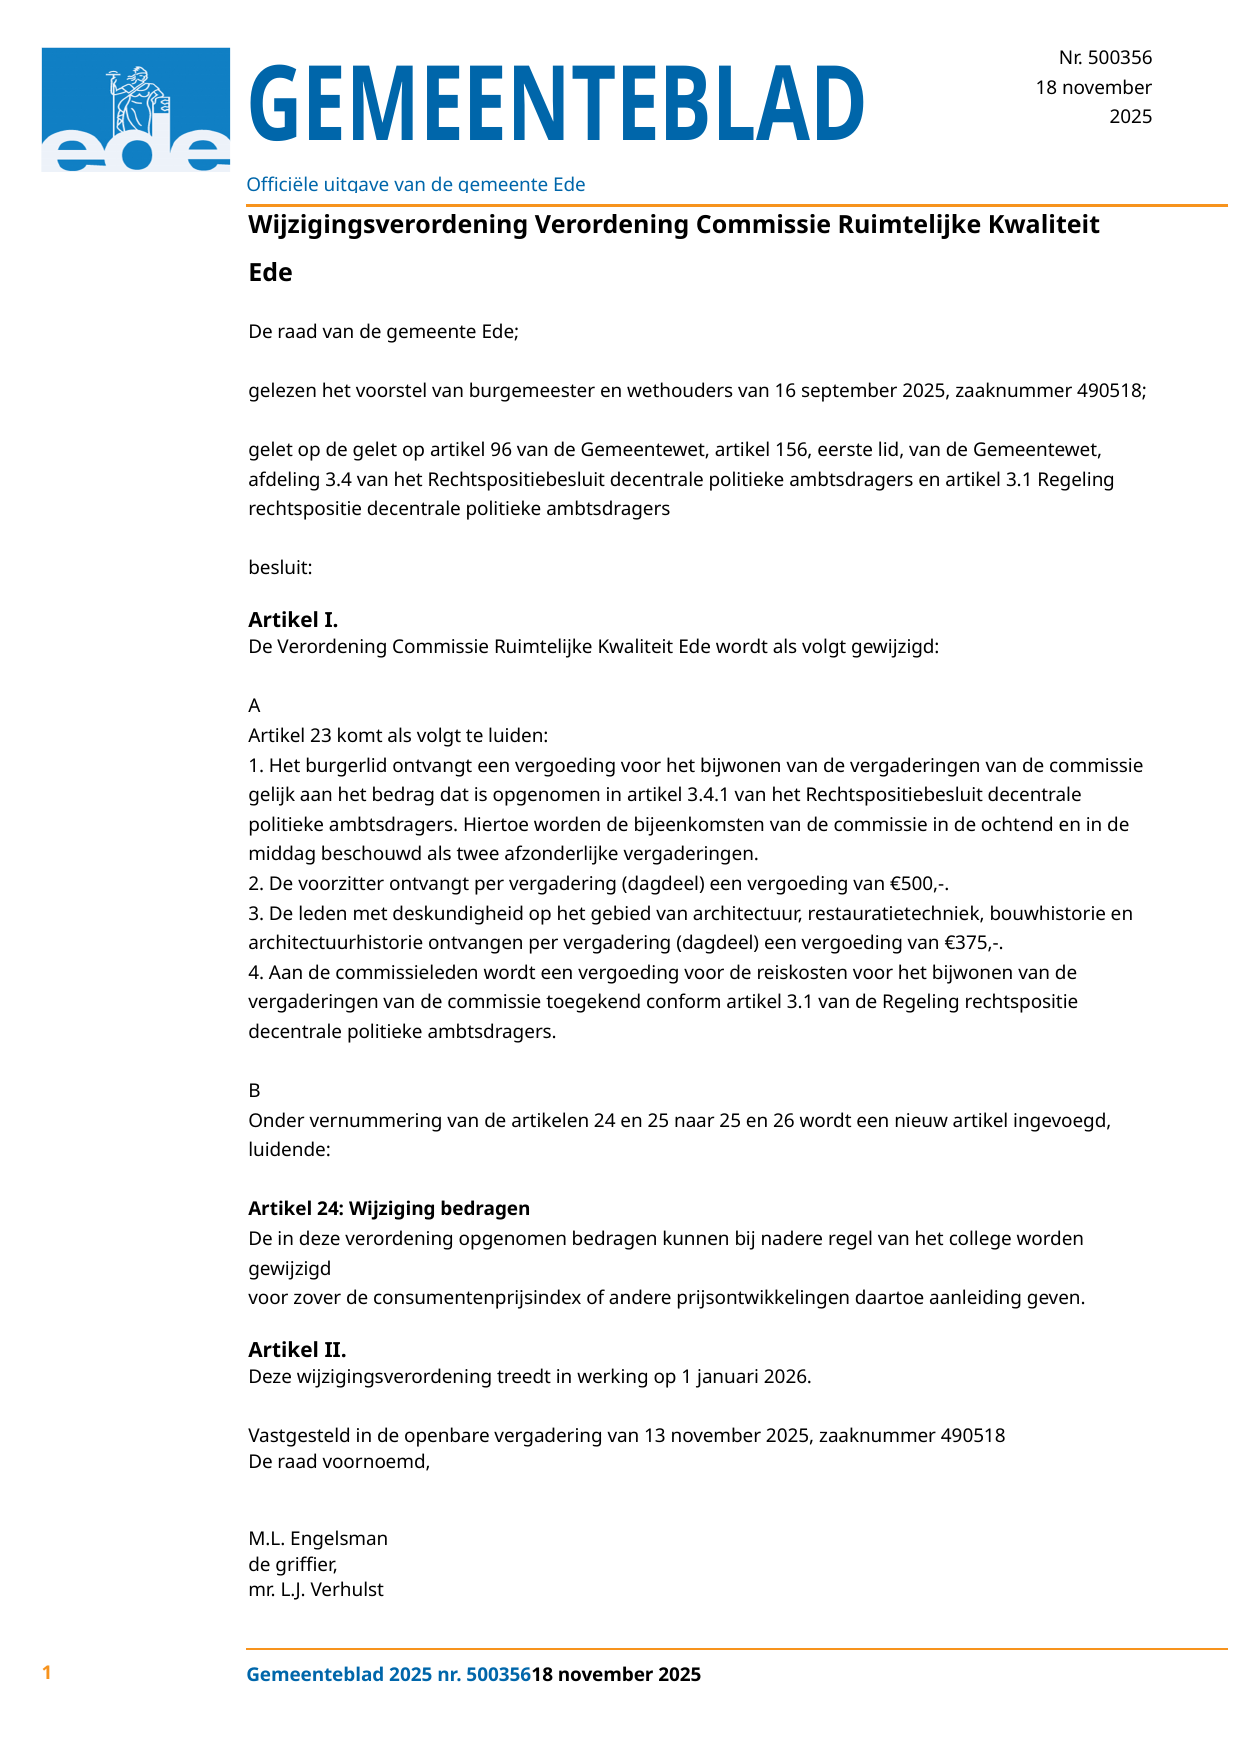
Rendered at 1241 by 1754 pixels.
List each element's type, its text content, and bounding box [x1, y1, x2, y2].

text 1. Het burgerlid ontvangt een vergoeding voor het bijwonen van de vergaderingen van de commissie gelijk aan het bedrag dat is opgenomen in artikel 3.4.1 van het Rechtspositiebesluit decentrale politieke ambtsdragers. Hiertoe worden de bijeenkomsten van de commissie in de ochtend en in de middag beschouwd als twee afzonderlijke vergaderingen. [248, 752, 1152, 866]
text A [248, 693, 1152, 718]
text Wijzigingsverordening Verordening Commissie Ruimtelijke Kwaliteit Ede [248, 207, 1152, 288]
text 2. De voorzitter ontvangt per vergadering (dagdeel) een vergoeding van €500,-. [248, 870, 1152, 896]
picture [41, 47, 231, 172]
text Onder vernummering van de artikelen 24 en 25 naar 25 en 26 wordt een nieuw artikel ingevoegd, luidende: [248, 1107, 1152, 1162]
text 3. De leden met deskundigheid op het gebied van architectuur, restauratietechniek, bouwhistorie en architectuurhistorie ontvangen per vergadering (dagdeel) een vergoeding van €375,-. [248, 900, 1152, 955]
text M.L. Engelsman [248, 1525, 1152, 1551]
text De raad van de gemeente Ede; [248, 318, 1152, 344]
text de griffier, [248, 1551, 1152, 1577]
text 4. Aan de commissieleden wordt een vergoeding voor de reiskosten voor het bijwonen van de vergaderingen van de commissie toegekend conform artikel 3.1 van de Regeling rechtspositie decentrale politieke ambtsdragers. [248, 959, 1152, 1044]
text gelet op de gelet op artikel 96 van de Gemeentewet, artikel 156, eerste lid, van de Gemeentewet, afdeling 3.4 van het Rechtspositiebesluit decentrale politieke ambtsdragers en artikel 3.1 Regeling rechtspositie decentrale politieke ambtsdragers [248, 436, 1152, 521]
text De in deze verordening opgenomen bedragen kunnen bij nadere regel van het college worden gewijzigd [248, 1225, 1152, 1280]
text mr. L.J. Verhulst [248, 1577, 1152, 1602]
text gelezen het voorstel van burgemeester en wethouders van 16 september 2025, zaaknummer 490518; [248, 377, 1152, 403]
text besluit: [248, 554, 1152, 580]
text Vastgesteld in de openbare vergadering van 13 november 2025, zaaknummer 490518 [248, 1422, 1152, 1448]
text Artikel 24: Wijziging bedragen [248, 1196, 1152, 1221]
text De raad voornoemd, [248, 1448, 1152, 1474]
text Artikel I. [248, 605, 1152, 633]
text De Verordening Commissie Ruimtelijke Kwaliteit Ede wordt als volgt gewijzigd: [248, 633, 1152, 659]
text voor zover de consumentenprijsindex of andere prijsontwikkelingen daartoe aanleiding geven. [248, 1284, 1152, 1310]
text Artikel II. [248, 1335, 1152, 1363]
text Deze wijzigingsverordening treedt in werking op 1 januari 2026. [248, 1363, 1152, 1389]
text B [248, 1077, 1152, 1103]
text Artikel 23 komt als volgt te luiden: [248, 722, 1152, 748]
